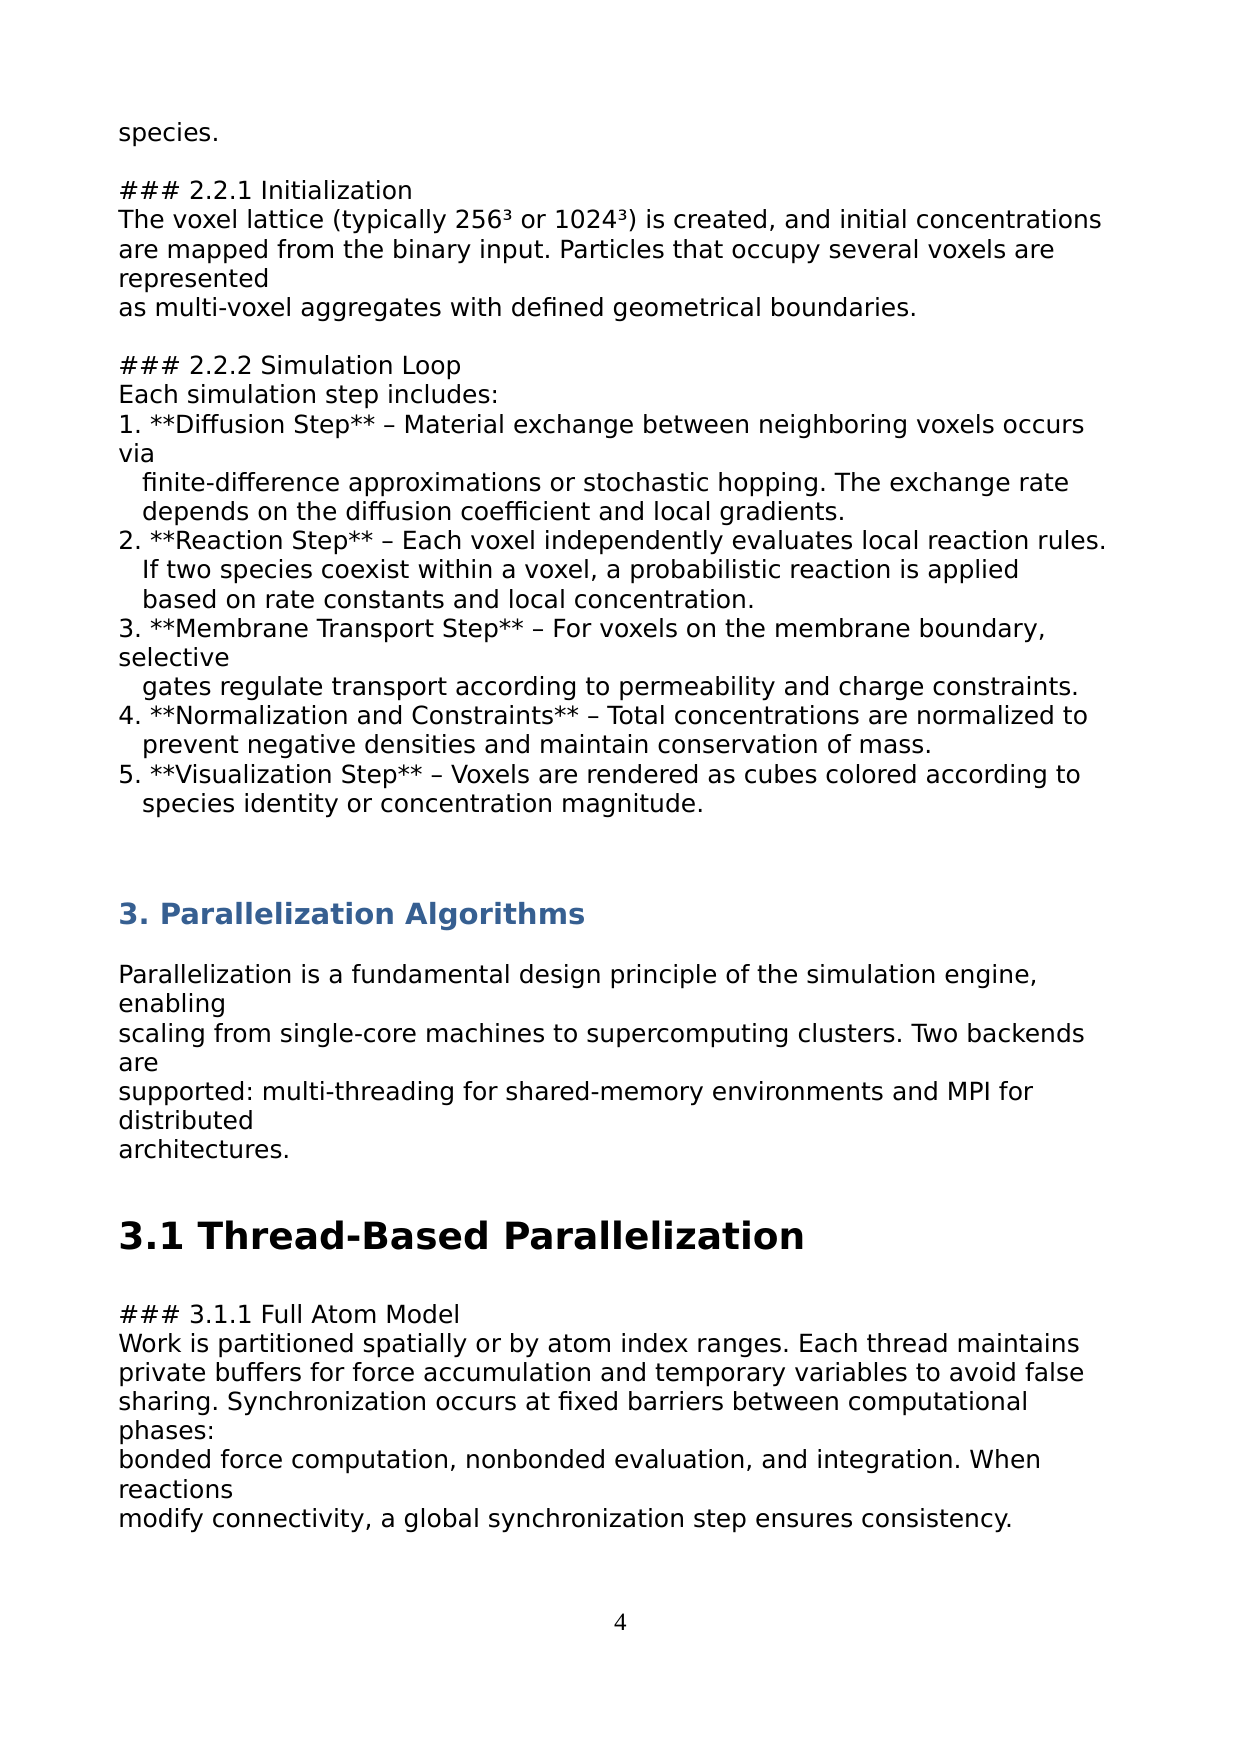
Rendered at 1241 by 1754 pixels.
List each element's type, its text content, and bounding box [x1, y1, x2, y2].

subtitle 3. Parallelization Algorithms [118, 897, 1122, 931]
text species. ### 2.2.1 Initialization The voxel lattice (typically 256³ or 1024³) is created, and initial concentrations are mapped from the binary input. Particles that occupy several voxels are represented as multi-voxel aggregates with defined geometrical boundaries. ### 2.2.2 Simulation Loop Each simulation step includes: 1. **Diffusion Step** – Material exchange between neighboring voxels occurs via finite-difference approximations or stochastic hopping. The exchange rate depends on the diffusion coefficient and local gradients. 2. **Reaction Step** – Each voxel independently evaluates local reaction rules. If two species coexist within a voxel, a probabilistic reaction is applied based on rate constants and local concentration. 3. **Membrane Transport Step** – For voxels on the membrane boundary, selective gates regulate transport according to permeability and charge constraints. 4. **Normalization and Constraints** – Total concentrations are normalized to prevent negative densities and maintain conservation of mass. 5. **Visualization Step** – Voxels are rendered as cubes colored according to species identity or concentration magnitude. [118, 118, 1122, 847]
subtitle 3.1 Thread-Based Parallelization [118, 1214, 1122, 1258]
text Parallelization is a fundamental design principle of the simulation engine, enabling scaling from single-core machines to supercomputing clusters. Two backends are supported: multi-threading for shared-memory environments and MPI for distributed architectures. [118, 931, 1122, 1194]
text ### 3.1.1 Full Atom Model Work is partitioned spatially or by atom index ranges. Each thread maintains private buffers for force accumulation and temporary variables to avoid false sharing. Synchronization occurs at fixed barriers between computational phases: bonded force computation, nonbonded evaluation, and integration. When reactions modify connectivity, a global synchronization step ensures consistency. [118, 1271, 1122, 1562]
